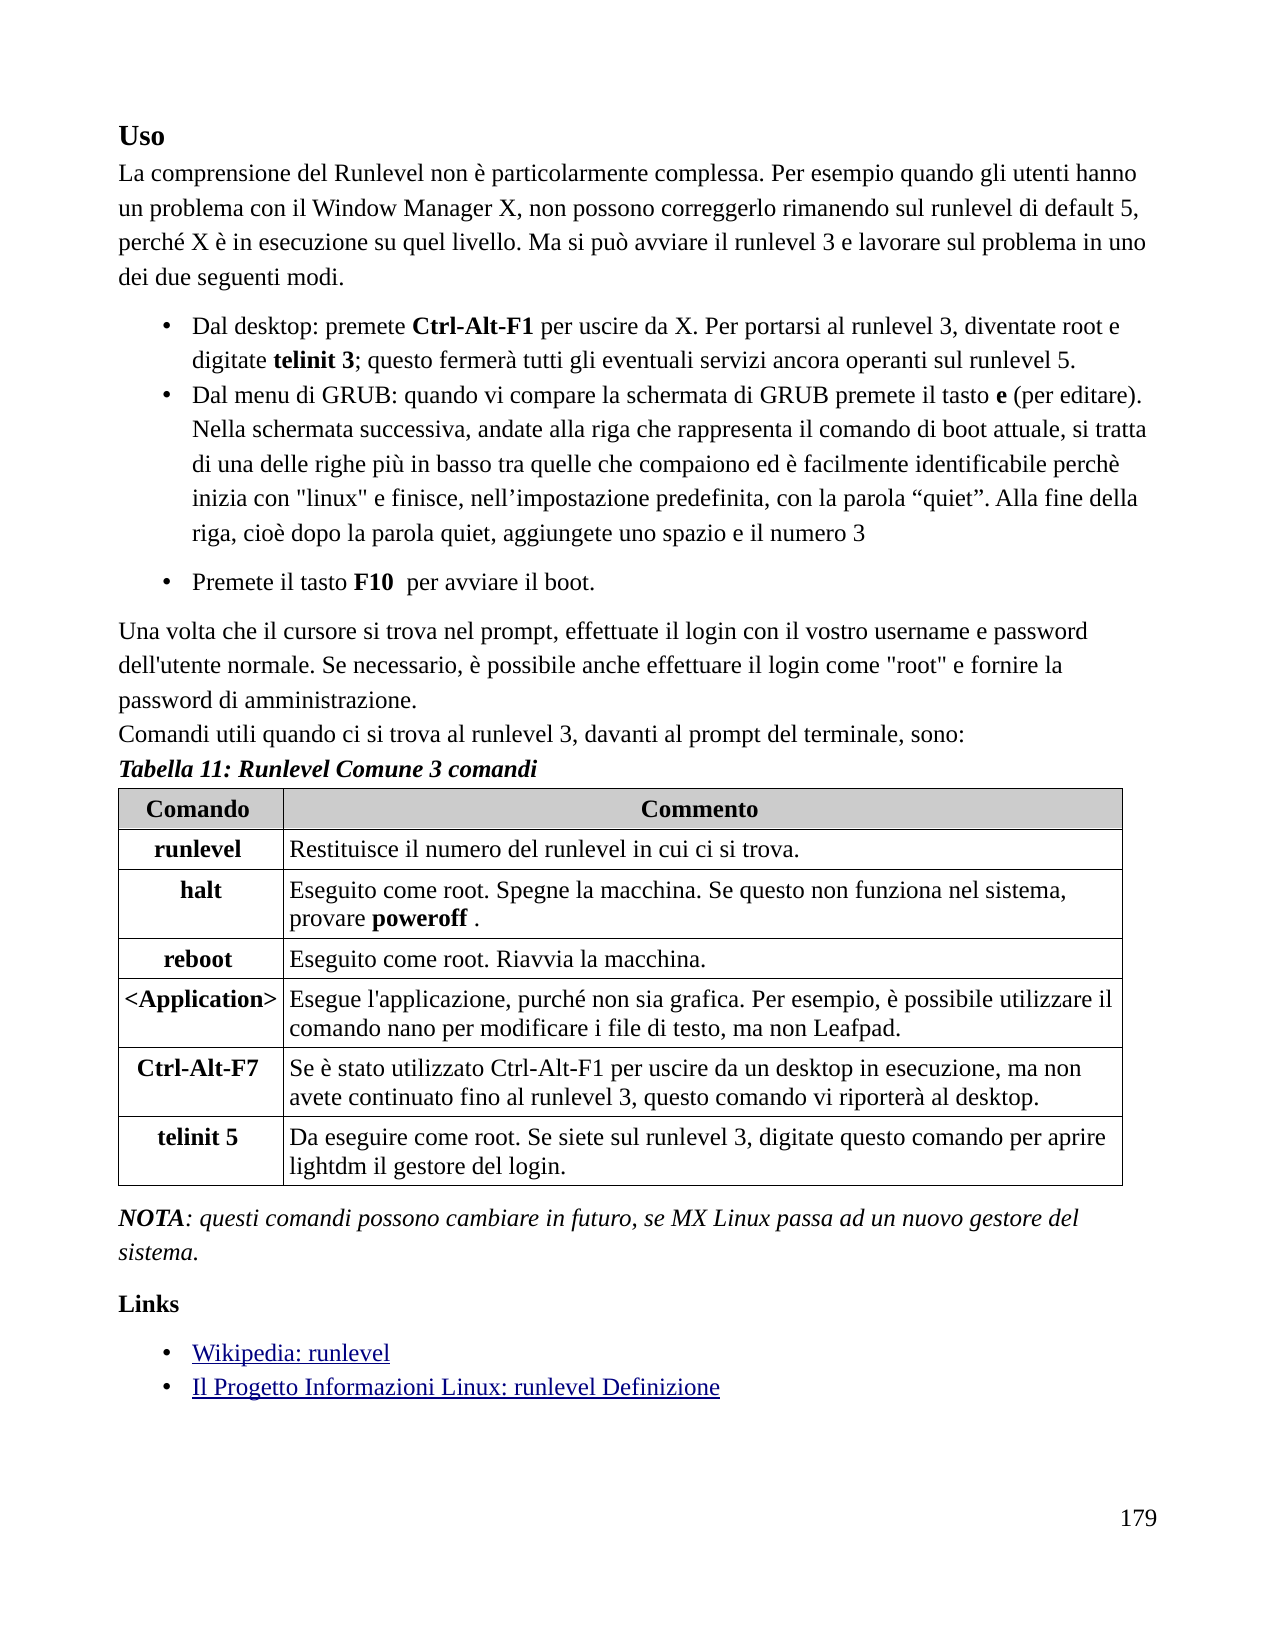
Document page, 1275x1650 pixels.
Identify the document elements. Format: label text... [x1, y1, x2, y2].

text NOTA: questi comandi possono cambiare in futuro, se MX Linux passa ad un nuovo gestore del sistema. [118, 1203, 1157, 1266]
text Links [118, 1289, 1157, 1318]
table_cell telinit 5 [119, 1117, 283, 1185]
text Uso [118, 118, 1157, 152]
table_cell reboot [119, 939, 283, 978]
table_cell Ctrl-Alt-F7 [119, 1048, 283, 1116]
table_cell Se è stato utilizzato Ctrl-Alt-F1 per uscire da un desktop in esecuzione, ma non avete continuato fino al runlevel 3, questo comando vi riporterà al desktop. [284, 1048, 1122, 1116]
list Dal desktop: premete Ctrl-Alt-F1 per uscire da X. Per portarsi al runlevel 3, diventate root e digitate telinit 3; questo fermerà tutti gli eventuali servizi ancora operanti sul runlevel 5. [162, 311, 1157, 374]
list Dal menu di GRUB: quando vi compare la schermata di GRUB premete il tasto e (per editare). Nella schermata successiva, andate alla riga che rappresenta il comando di boot attuale, si tratta di una delle righe più in basso tra quelle che compaiono ed è facilmente identificabile perchè inizia con "linux" e finisce, nell’impostazione predefinita, con la parola “quiet”. Alla fine della riga, cioè dopo la parola quiet, aggiungete uno spazio e il numero 3 [162, 380, 1157, 546]
table_cell <Application> [119, 979, 283, 1047]
text Comandi utili quando ci si trova al runlevel 3, davanti al prompt del terminale, sono: [118, 719, 1157, 748]
list Wikipedia: runlevel [162, 1338, 1157, 1367]
table_cell runlevel [119, 830, 283, 869]
table_header Commento [284, 789, 1122, 828]
table_cell halt [119, 870, 283, 938]
list Il Progetto Informazioni Linux: runlevel Definizione [162, 1372, 1157, 1401]
table_cell Restituisce il numero del runlevel in cui ci si trova. [284, 830, 1122, 869]
text Una volta che il cursore si trova nel prompt, effettuate il login con il vostro username e password dell'utente normale. Se necessario, è possibile anche effettuare il login come "root" e fornire la password di amministrazione. [118, 616, 1157, 713]
table_cell Eseguito come root. Riavvia la macchina. [284, 939, 1122, 978]
table_cell Eseguito come root. Spegne la macchina. Se questo non funziona nel sistema, provare poweroff . [284, 870, 1122, 938]
text La comprensione del Runlevel non è particolarmente complessa. Per esempio quando gli utenti hanno un problema con il Window Manager X, non possono correggerlo rimanendo sul runlevel di default 5, perché X è in esecuzione su quel livello. Ma si può avviare il runlevel 3 e lavorare sul problema in uno dei due seguenti modi. [118, 158, 1157, 291]
table_cell Da eseguire come root. Se siete sul runlevel 3, digitate questo comando per aprire lightdm il gestore del login. [284, 1117, 1122, 1185]
list Premete il tasto F10 per avviare il boot. [162, 567, 1157, 596]
table_header Comando [119, 789, 283, 828]
table_cell Esegue l'applicazione, purché non sia grafica. Per esempio, è possibile utilizzare il comando nano per modificare i file di testo, ma non Leafpad. [284, 979, 1122, 1047]
text Tabella 11: Runlevel Comune 3 comandi [118, 754, 1157, 782]
